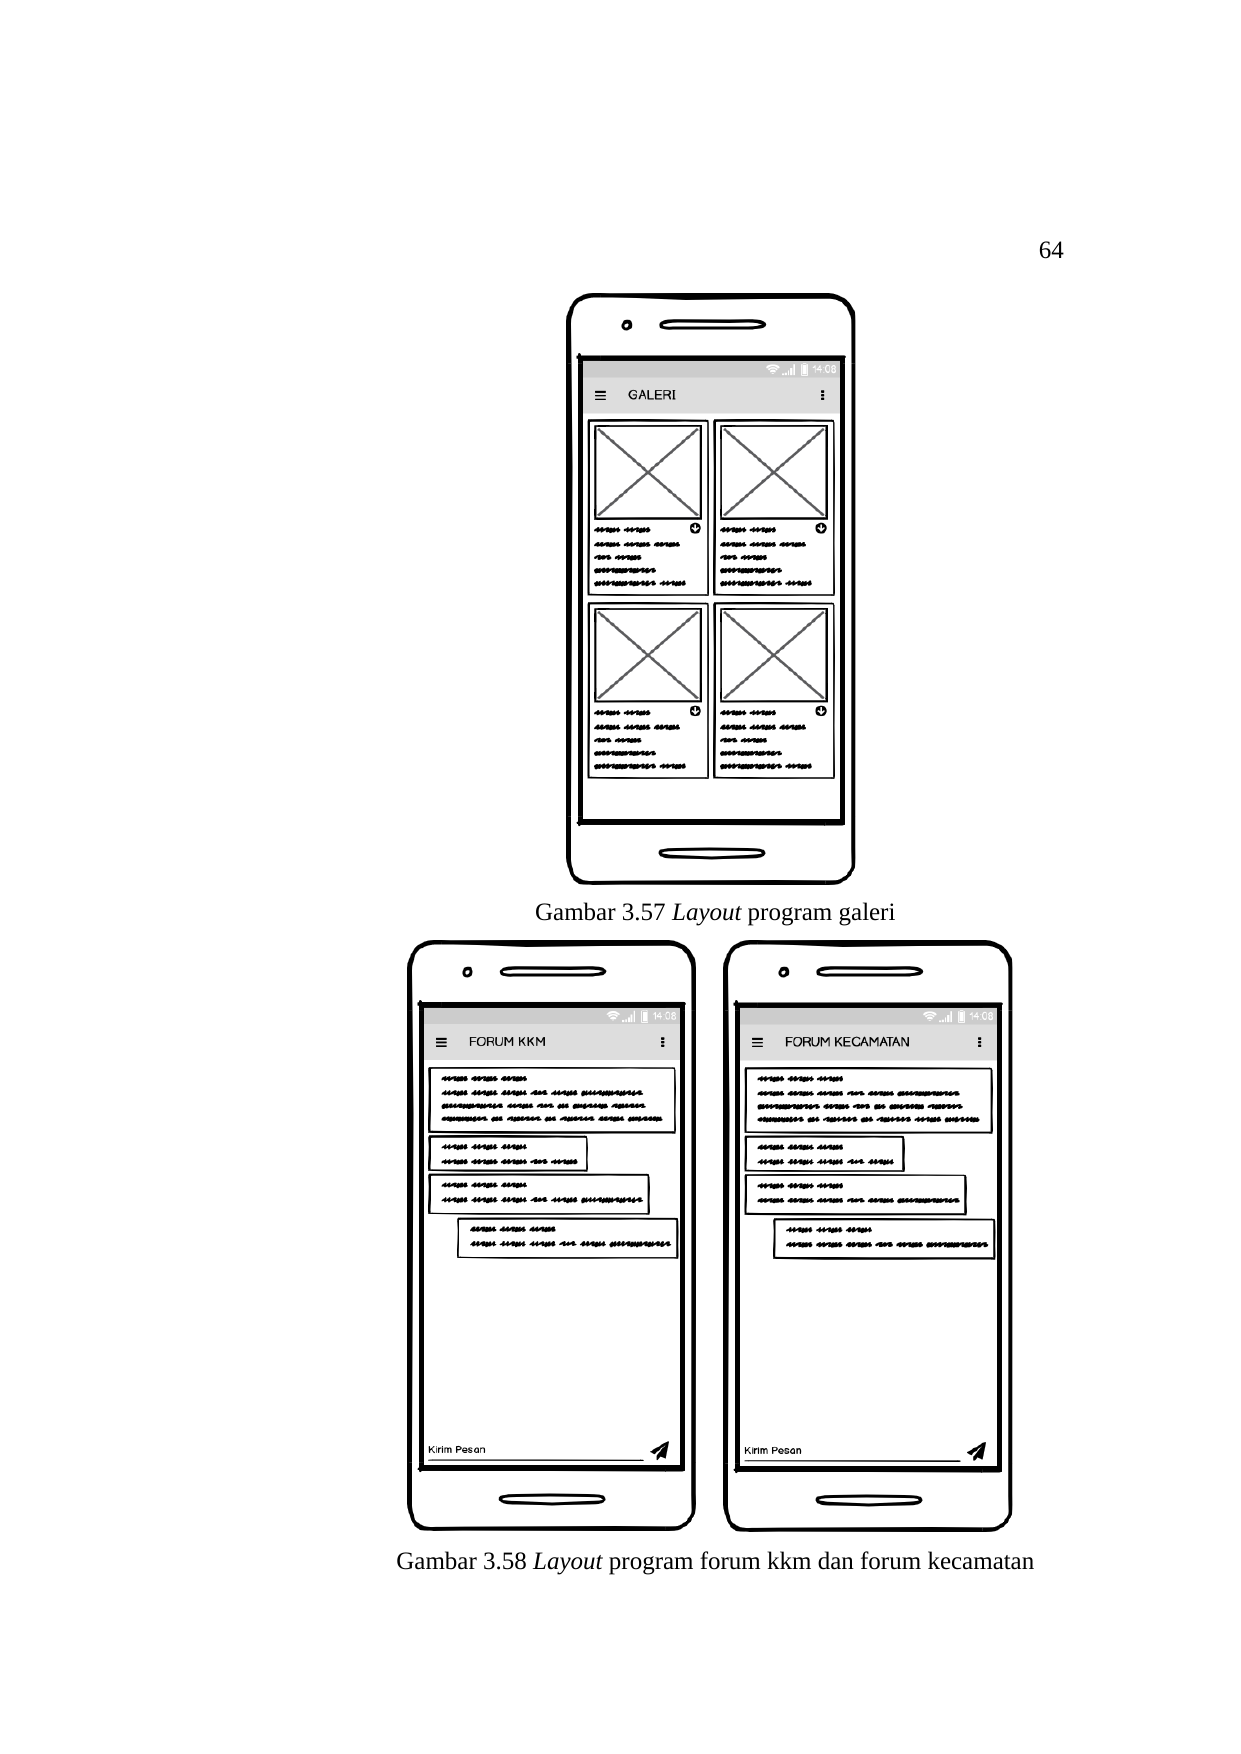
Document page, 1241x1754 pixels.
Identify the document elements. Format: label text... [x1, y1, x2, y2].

picture [722, 940, 1013, 1532]
picture [565, 293, 856, 885]
text Gambar 3.57 Layout program galeri [367, 897, 1063, 926]
picture [406, 940, 696, 1531]
text Gambar 3.58 Layout program forum kkm dan forum kecamatan [367, 1532, 1063, 1575]
